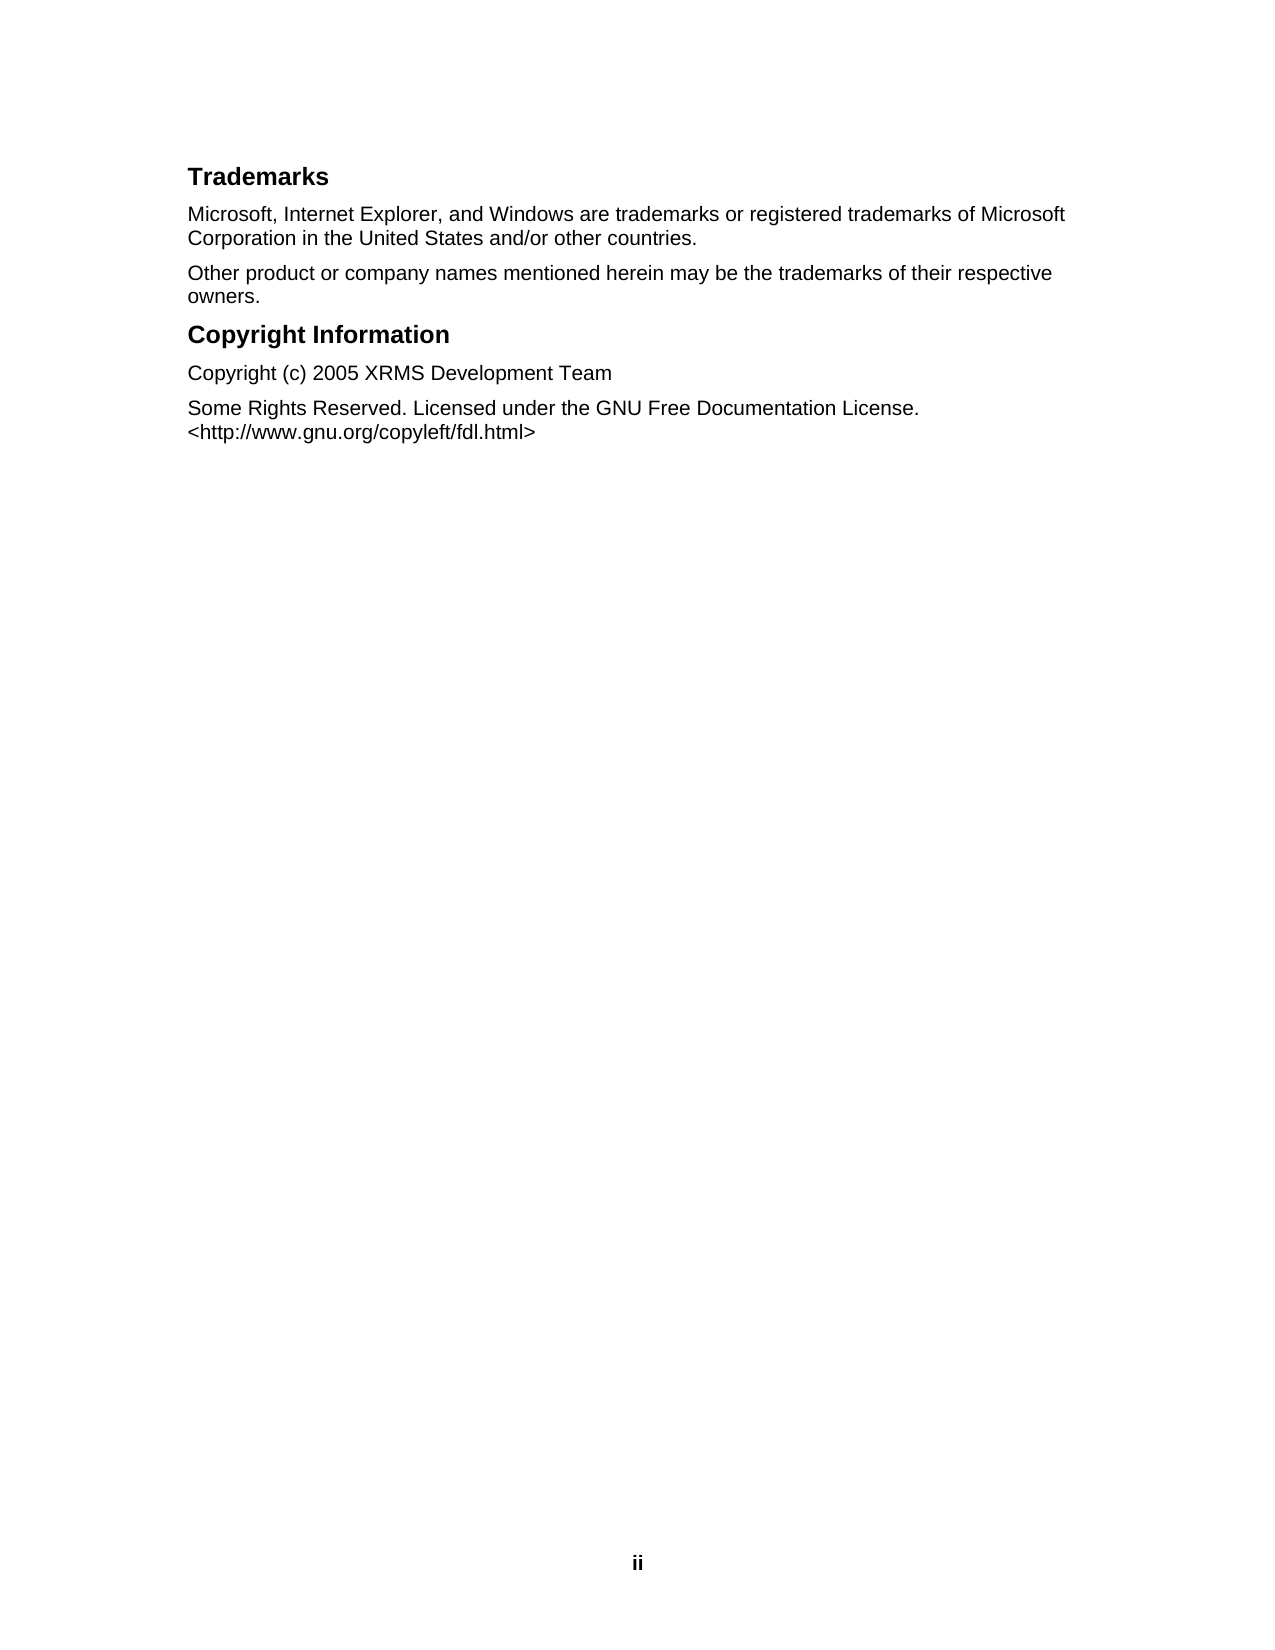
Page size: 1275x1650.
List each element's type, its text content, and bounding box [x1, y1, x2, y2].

text Copyright Information [187, 321, 1087, 349]
text Some Rights Reserved. Licensed under the GNU Free Documentation License. <http://www.gnu.org/copyleft/fdl.html> [187, 397, 1087, 443]
text Trademarks [187, 162, 1087, 190]
text Microsoft, Internet Explorer, and Windows are trademarks or registered trademarks of Microsoft Corporation in the United States and/or other countries. [187, 203, 1087, 249]
text Copyright (c) 2005 XRMS Development Team [187, 361, 1087, 384]
text Other product or company names mentioned herein may be the trademarks of their respective owners. [187, 262, 1087, 308]
